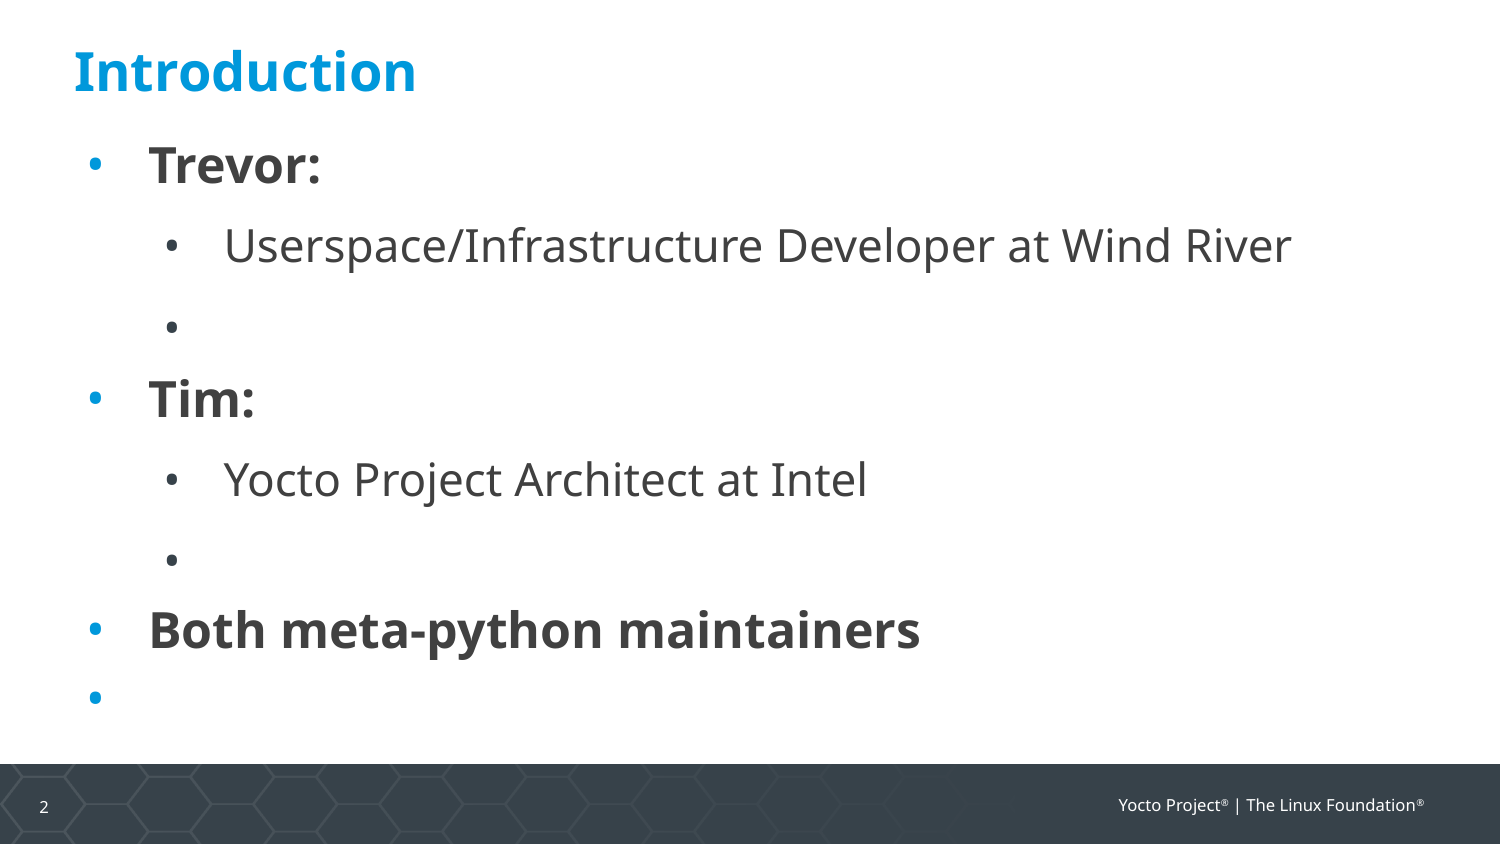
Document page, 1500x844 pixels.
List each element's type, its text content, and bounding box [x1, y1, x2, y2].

list Trevor: Userspace/Infrastructure Developer at Wind River Tim: Yocto Project Architect at Intel Both meta-python maintainers [73, 124, 1425, 728]
title Introduction [74, 37, 1425, 114]
picture [0, 0, 1500, 844]
